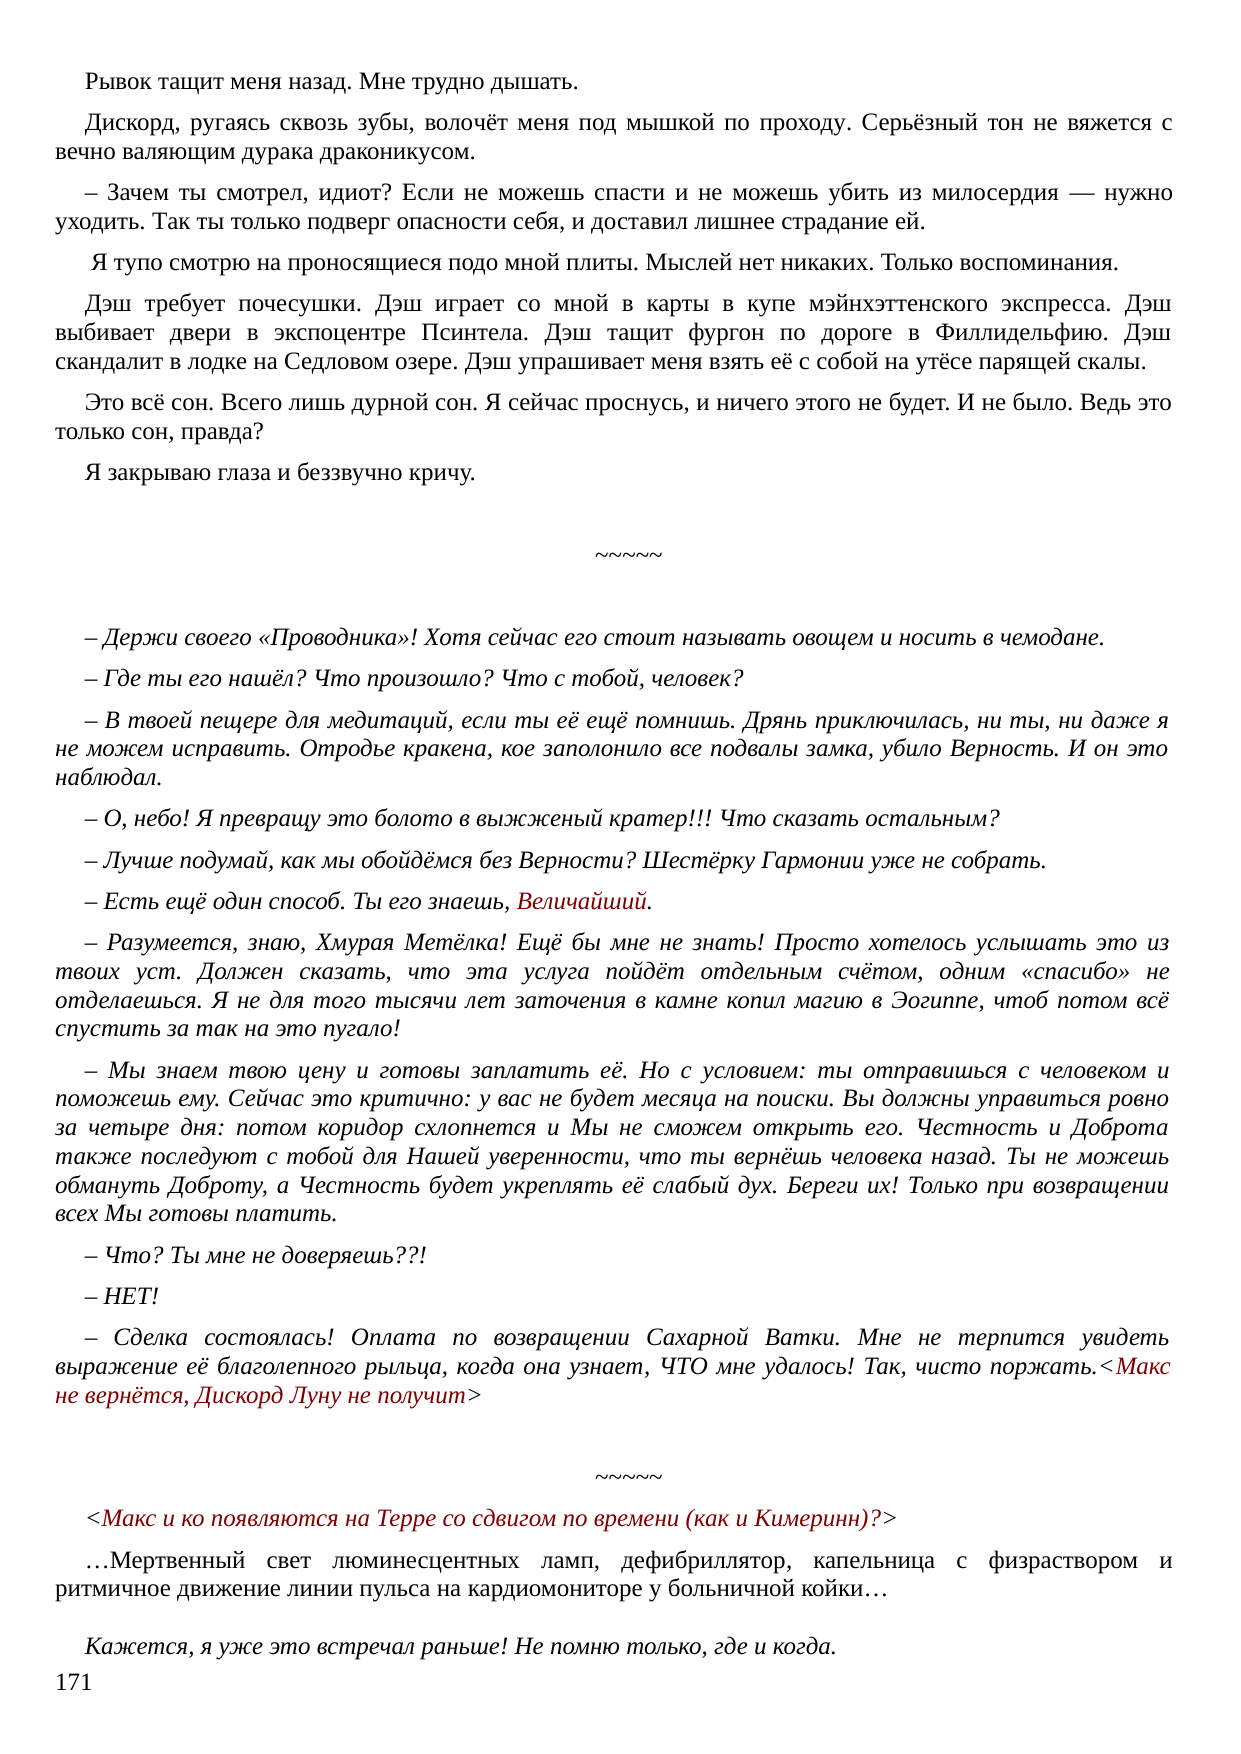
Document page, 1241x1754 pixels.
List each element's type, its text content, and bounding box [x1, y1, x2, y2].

text – Разумеется, знаю, Хмурая Метёлка! Ещё бы мне не знать! Просто хотелось услышать это из твоих уст. Должен сказать, что эта услуга пойдёт отдельным счётом, одним «спасибо» не отделаешься. Я не для того тысячи лет заточения в камне копил магию в Эогиппе, чтоб потом всё спустить за так на это пугало! [55, 927, 1173, 1042]
text – Есть ещё один способ. Ты его знаешь, Величайший. [55, 886, 1173, 915]
text ~~~~~ [55, 1462, 1173, 1491]
text Это всё сон. Всего лишь дурной сон. Я сейчас проснусь, и ничего этого не будет. И не было. Ведь это только сон, правда? [55, 387, 1173, 445]
text – Мы знаем твою цену и готовы заплатить её. Но с условием: ты отправишься с человеком и поможешь ему. Сейчас это критично: у вас не будет месяца на поиски. Вы должны управиться ровно за четыре дня: потом коридор схлопнется и Мы не сможем открыть его. Честность и Доброта также последуют с тобой для Нашей уверенности, что ты вернёшь человека назад. Ты не можешь обмануть Доброту, а Честность будет укреплять её слабый дух. Береги их! Только при возвращении всех Мы готовы платить. [55, 1055, 1173, 1227]
text ~~~~~ [55, 540, 1173, 568]
text – Зачем ты смотрел, идиот? Если не можешь спасти и не можешь убить из милосердия — нужно уходить. Так ты только подверг опасности себя, и доставил лишнее страдание ей. [55, 177, 1173, 235]
text Дискорд, ругаясь сквозь зубы, волочёт меня под мышкой по проходу. Серьёзный тон не вяжется с вечно валяющим дурака драконикусом. [55, 107, 1173, 165]
text – НЕТ! [55, 1281, 1173, 1310]
text Дэш требует почесушки. Дэш играет со мной в карты в купе мэйнхэттенского экспресса. Дэш выбивает двери в экспоцентре Псинтела. Дэш тащит фургон по дороге в Филлидельфию. Дэш скандалит в лодке на Седловом озере. Дэш упрашивает меня взять её с собой на утёсе парящей скалы. [55, 288, 1173, 375]
text – О, небо! Я превращу это болото в выжженый кратер!!! Что сказать остальным? [55, 803, 1173, 832]
text Я тупо смотрю на проносящиеся подо мной плиты. Мыслей нет никаких. Только воспоминания. [55, 247, 1173, 276]
text – Что? Ты мне не доверяешь??! [55, 1240, 1173, 1268]
text – Где ты его нашёл? Что произошло? Что с тобой, человек? [55, 663, 1173, 692]
text – Лучше подумай, как мы обойдёмся без Верности? Шестёрку Гармонии уже не собрать. [55, 845, 1173, 873]
text …Мертвенный свет люминесцентных ламп, дефибриллятор, капельница с физраствором и ритмичное движение линии пульса на кардиомониторе у больничной койки… [55, 1545, 1173, 1602]
text – Держи своего «Проводника»! Хотя сейчас его стоит называть овощем и носить в чемодане. [55, 622, 1173, 651]
text Я закрываю глаза и беззвучно кричу. [55, 457, 1173, 486]
text <Макс и ко появляются на Терре со сдвигом по времени (как и Кимеринн)?> [55, 1503, 1173, 1532]
text Кажется, я уже это встречал раньше! Не помню только, где и когда. [55, 1631, 1173, 1660]
text Рывок тащит меня назад. Мне трудно дышать. [55, 66, 1173, 95]
text – Сделка состоялась! Оплата по возвращении Сахарной Ватки. Мне не терпится увидеть выражение её благолепного рыльца, когда она узнает, ЧТО мне удалось! Так, чисто поржать.<Макс не вернётся, Дискорд Луну не получит> [55, 1322, 1173, 1408]
text – В твоей пещере для медитаций, если ты её ещё помнишь. Дрянь приключилась, ни ты, ни даже я не можем исправить. Отродье кракена, кое заполонило все подвалы замка, убило Верность. И он это наблюдал. [55, 705, 1173, 791]
